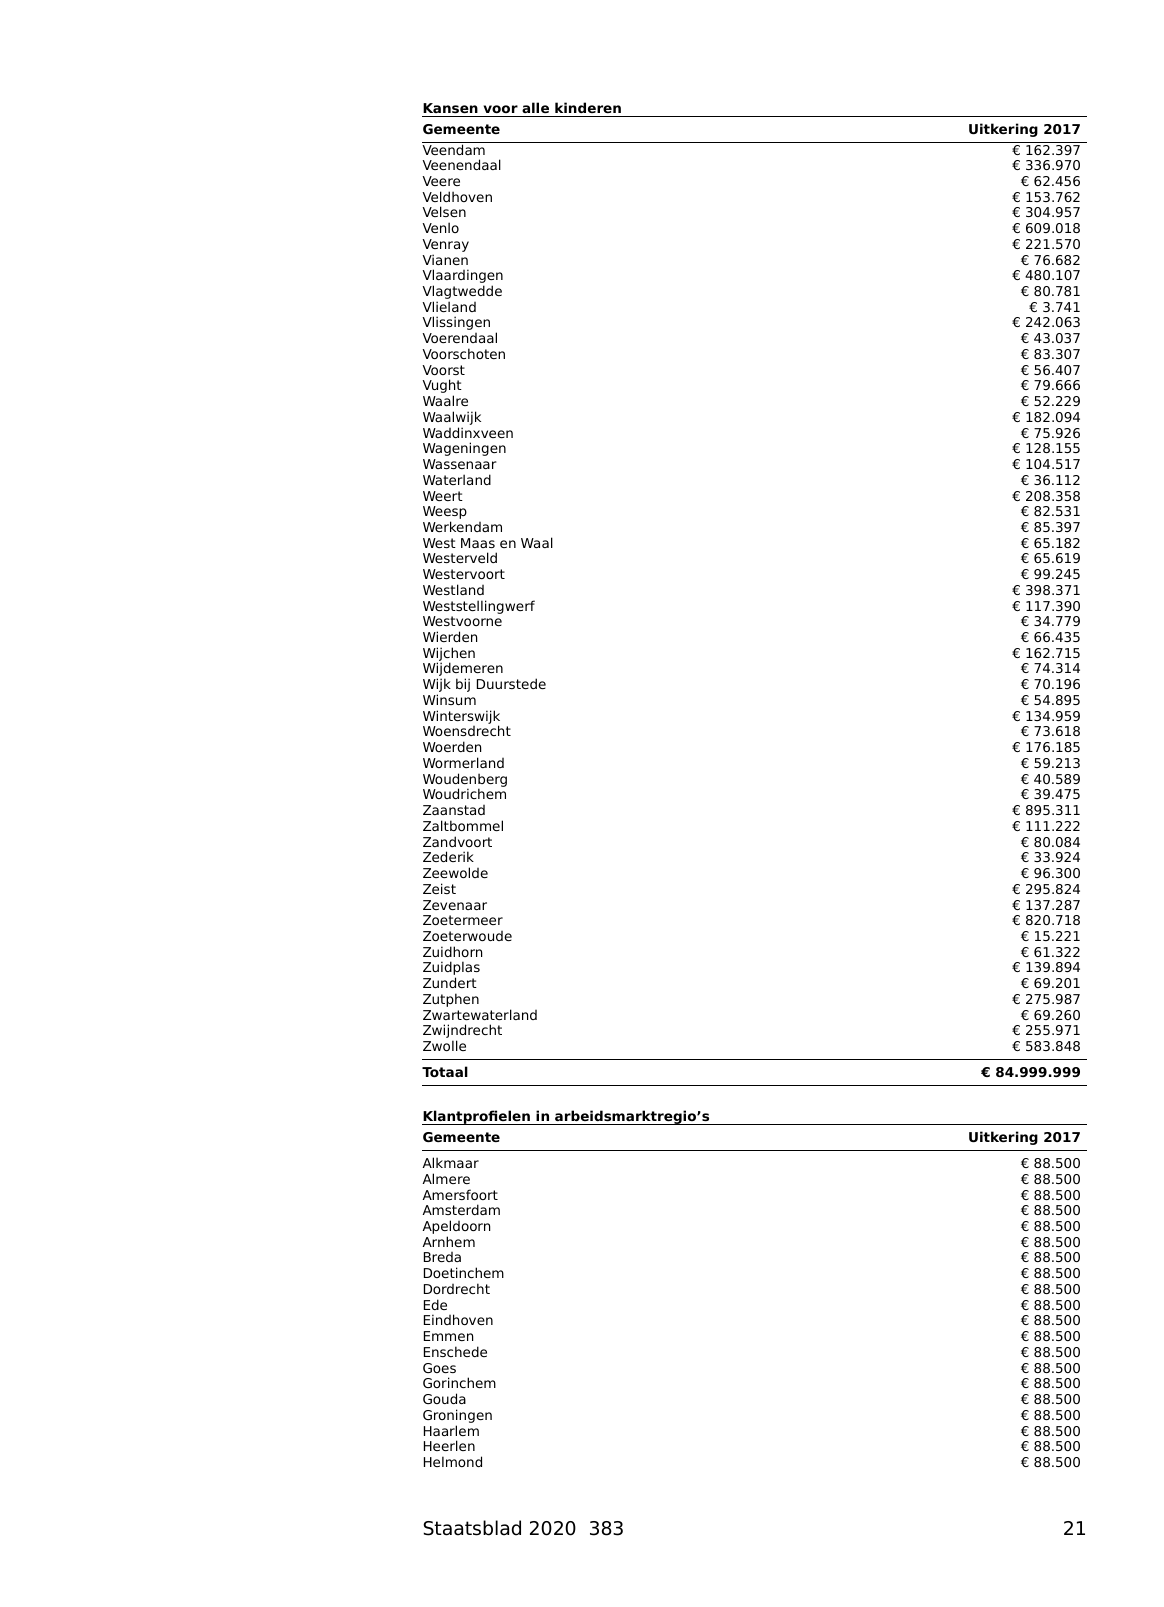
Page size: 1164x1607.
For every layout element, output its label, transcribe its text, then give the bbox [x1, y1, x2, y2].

table_cell € 88.500 [754, 1392, 1087, 1408]
table_cell Apeldoorn [422, 1219, 754, 1234]
table_cell € 295.824 [769, 882, 1087, 897]
table_cell € 88.500 [754, 1329, 1087, 1345]
table_cell € 61.322 [769, 945, 1087, 960]
table_cell Westvoorne [422, 614, 768, 630]
table_cell Heerlen [422, 1439, 754, 1455]
table_cell € 88.500 [754, 1282, 1087, 1297]
table_cell Veldhoven [422, 190, 768, 205]
table_cell Dordrecht [422, 1282, 754, 1297]
table_cell € 69.260 [769, 1008, 1087, 1023]
table_cell € 88.500 [754, 1298, 1087, 1313]
table_cell € 88.500 [754, 1360, 1087, 1376]
table_cell Zoetermeer [422, 913, 768, 929]
table_cell Zandvoort [422, 834, 768, 850]
table_cell Zederik [422, 850, 768, 866]
table_cell € 73.618 [769, 724, 1087, 740]
table_cell € 480.107 [769, 268, 1087, 284]
table_cell € 88.500 [754, 1376, 1087, 1392]
table_cell € 88.500 [754, 1219, 1087, 1234]
table_cell Zoeterwoude [422, 929, 768, 944]
table_cell Woensdrecht [422, 724, 768, 740]
table_cell € 69.201 [769, 976, 1087, 992]
table_cell West Maas en Waal [422, 536, 768, 551]
table_cell Breda [422, 1250, 754, 1266]
table_cell Woudenberg [422, 771, 768, 787]
table_cell € 895.311 [769, 803, 1087, 819]
table_cell € 39.475 [769, 787, 1087, 803]
table_cell Veere [422, 174, 768, 189]
table_cell € 88.500 [754, 1423, 1087, 1439]
table_cell € 3.741 [769, 300, 1087, 315]
table_cell Westland [422, 583, 768, 598]
table_cell € 84.999.999 [769, 1060, 1087, 1085]
table_cell € 111.222 [769, 819, 1087, 834]
table_cell Zeist [422, 882, 768, 897]
table_cell Venray [422, 237, 768, 252]
table_cell Totaal [422, 1060, 768, 1085]
table_cell € 153.762 [769, 190, 1087, 205]
table_cell € 88.500 [754, 1188, 1087, 1203]
table_cell € 304.957 [769, 205, 1087, 221]
table_cell € 65.182 [769, 536, 1087, 551]
table_cell Voorschoten [422, 347, 768, 362]
table_cell Vianen [422, 253, 768, 268]
table_cell € 79.666 [769, 378, 1087, 394]
table_cell € 88.500 [754, 1235, 1087, 1250]
table_cell Enschede [422, 1345, 754, 1360]
table_cell € 208.358 [769, 488, 1087, 504]
table_cell € 65.619 [769, 551, 1087, 567]
table_cell Wijdemeren [422, 661, 768, 677]
table_cell Zeewolde [422, 866, 768, 882]
table_cell € 255.971 [769, 1023, 1087, 1039]
table_cell € 182.094 [769, 410, 1087, 425]
table_cell € 54.895 [769, 693, 1087, 708]
table_cell Wormerland [422, 756, 768, 771]
table_cell Weert [422, 488, 768, 504]
table_cell Arnhem [422, 1235, 754, 1250]
table_cell Zuidhorn [422, 945, 768, 960]
table_cell Amersfoort [422, 1188, 754, 1203]
table_cell € 99.245 [769, 567, 1087, 583]
table_cell Helmond [422, 1455, 754, 1471]
table_cell Westervoort [422, 567, 768, 583]
table_cell Gemeente [422, 117, 768, 142]
table_cell Zevenaar [422, 897, 768, 913]
table_cell Zwartewaterland [422, 1008, 768, 1023]
table_cell Vlaardingen [422, 268, 768, 284]
table_cell Wijk bij Duurstede [422, 677, 768, 693]
table_cell Weesp [422, 504, 768, 520]
table_cell € 88.500 [754, 1250, 1087, 1266]
table_cell Weststellingwerf [422, 599, 768, 614]
table_cell Waterland [422, 473, 768, 488]
table_cell € 80.781 [769, 284, 1087, 299]
table_cell Groningen [422, 1408, 754, 1423]
table_cell € 66.435 [769, 630, 1087, 646]
table_cell Vlissingen [422, 315, 768, 331]
table_cell Doetinchem [422, 1266, 754, 1282]
table_cell Zaltbommel [422, 819, 768, 834]
table_cell € 76.682 [769, 253, 1087, 268]
table_cell € 88.500 [754, 1408, 1087, 1423]
table_cell Goes [422, 1360, 754, 1376]
table_cell € 34.779 [769, 614, 1087, 630]
table_cell Woudrichem [422, 787, 768, 803]
table_cell € 336.970 [769, 158, 1087, 174]
table_cell € 70.196 [769, 677, 1087, 693]
table_cell € 583.848 [769, 1039, 1087, 1059]
table_cell Waalre [422, 394, 768, 410]
table_cell € 104.517 [769, 457, 1087, 473]
table_cell € 820.718 [769, 913, 1087, 929]
table_cell Zwijndrecht [422, 1023, 768, 1039]
table_cell Alkmaar [422, 1151, 754, 1172]
table_cell € 128.155 [769, 441, 1087, 457]
table_cell € 88.500 [754, 1439, 1087, 1455]
table_cell Vlieland [422, 300, 768, 315]
table_cell € 36.112 [769, 473, 1087, 488]
table_cell € 62.456 [769, 174, 1087, 189]
table_cell € 33.924 [769, 850, 1087, 866]
table_cell Winterswijk [422, 709, 768, 724]
table_cell € 134.959 [769, 709, 1087, 724]
table_cell € 15.221 [769, 929, 1087, 944]
table_cell Woerden [422, 740, 768, 756]
table_cell Zutphen [422, 992, 768, 1007]
table_header Klantprofielen in arbeidsmarktregio’s [422, 1108, 1087, 1124]
table_cell € 59.213 [769, 756, 1087, 771]
table_cell € 88.500 [754, 1345, 1087, 1360]
table_cell € 88.500 [754, 1455, 1087, 1471]
table_cell € 176.185 [769, 740, 1087, 756]
table_cell Zuidplas [422, 960, 768, 976]
table_cell Gouda [422, 1392, 754, 1408]
table_cell € 56.407 [769, 363, 1087, 378]
table_cell € 43.037 [769, 331, 1087, 347]
table_cell Waalwijk [422, 410, 768, 425]
table_cell € 82.531 [769, 504, 1087, 520]
table_cell Veendam [422, 143, 768, 158]
table_cell Wageningen [422, 441, 768, 457]
table_cell € 83.307 [769, 347, 1087, 362]
table_cell Veenendaal [422, 158, 768, 174]
table_cell Venlo [422, 221, 768, 237]
table_cell € 398.371 [769, 583, 1087, 598]
table_cell € 75.926 [769, 425, 1087, 441]
table_cell € 221.570 [769, 237, 1087, 252]
table_cell € 88.500 [754, 1172, 1087, 1187]
table_cell Emmen [422, 1329, 754, 1345]
table_cell Wijchen [422, 646, 768, 661]
table_cell € 80.084 [769, 834, 1087, 850]
table_cell € 162.397 [769, 143, 1087, 158]
table_cell Gemeente [422, 1125, 754, 1150]
table_cell Westerveld [422, 551, 768, 567]
table_cell € 137.287 [769, 897, 1087, 913]
table_cell Vught [422, 378, 768, 394]
table_cell Velsen [422, 205, 768, 221]
table_cell Wassenaar [422, 457, 768, 473]
table_cell Haarlem [422, 1423, 754, 1439]
table_cell € 162.715 [769, 646, 1087, 661]
table_cell € 85.397 [769, 520, 1087, 536]
table_header Kansen voor alle kinderen [422, 100, 1087, 116]
table_cell Vlagtwedde [422, 284, 768, 299]
table_cell Waddinxveen [422, 425, 768, 441]
table_cell € 117.390 [769, 599, 1087, 614]
table_cell Zwolle [422, 1039, 768, 1059]
table_cell € 40.589 [769, 771, 1087, 787]
table_cell Winsum [422, 693, 768, 708]
table_cell Ede [422, 1298, 754, 1313]
table_cell € 88.500 [754, 1151, 1087, 1172]
table_cell Voerendaal [422, 331, 768, 347]
table_cell Eindhoven [422, 1313, 754, 1329]
table_cell Uitkering 2017 [769, 117, 1087, 142]
table_cell Zundert [422, 976, 768, 992]
table_cell € 74.314 [769, 661, 1087, 677]
table_cell Voorst [422, 363, 768, 378]
table_cell € 275.987 [769, 992, 1087, 1007]
table_cell € 242.063 [769, 315, 1087, 331]
table_cell € 88.500 [754, 1266, 1087, 1282]
table_cell Amsterdam [422, 1203, 754, 1219]
table_cell € 52.229 [769, 394, 1087, 410]
table_cell € 88.500 [754, 1203, 1087, 1219]
table_cell € 88.500 [754, 1313, 1087, 1329]
table_cell Almere [422, 1172, 754, 1187]
table_cell € 609.018 [769, 221, 1087, 237]
table_cell Wierden [422, 630, 768, 646]
table_cell Zaanstad [422, 803, 768, 819]
table_cell Gorinchem [422, 1376, 754, 1392]
table_cell € 139.894 [769, 960, 1087, 976]
table_cell Uitkering 2017 [754, 1125, 1087, 1150]
table_cell Werkendam [422, 520, 768, 536]
table_cell € 96.300 [769, 866, 1087, 882]
